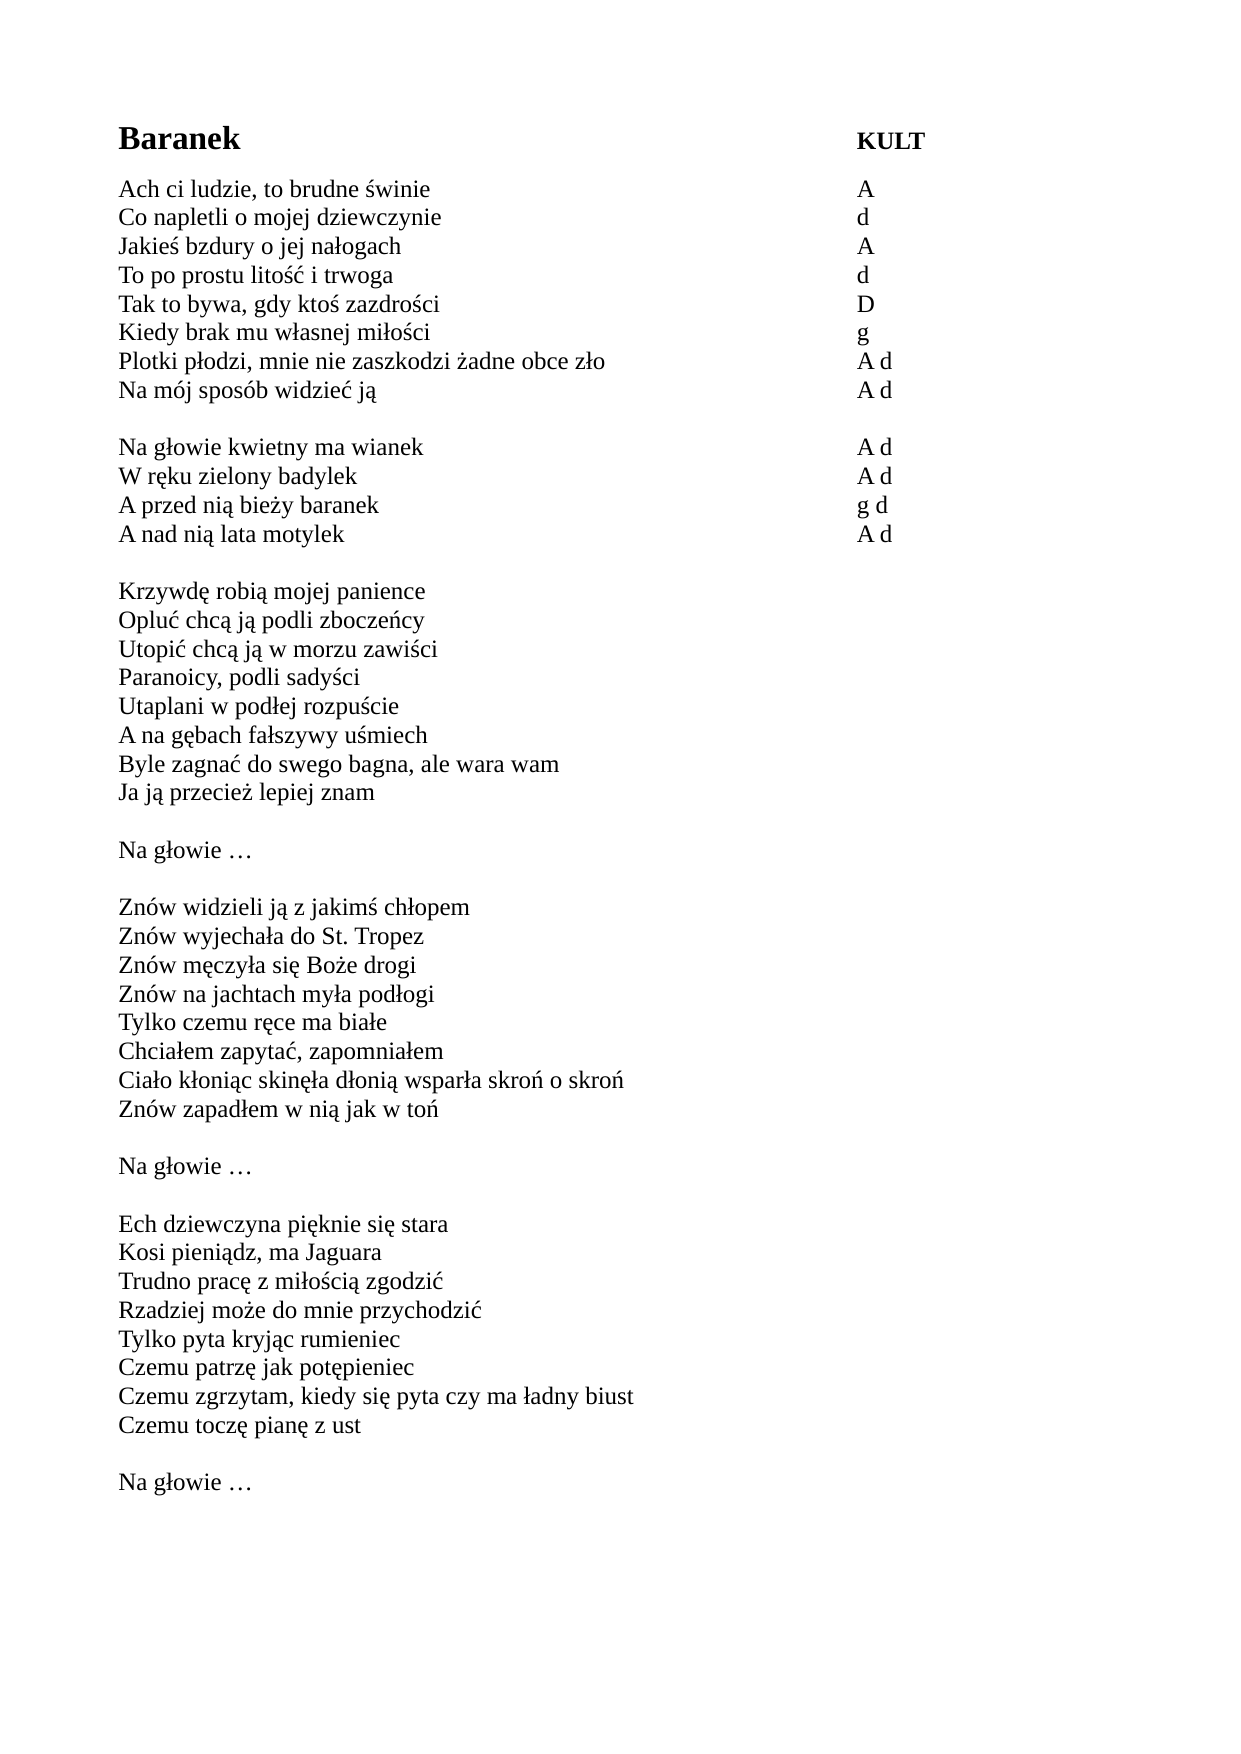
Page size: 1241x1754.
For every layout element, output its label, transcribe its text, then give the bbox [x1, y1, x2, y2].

text Tak to bywa, gdy ktoś zazdrości D [118, 289, 1122, 317]
text Tylko pyta kryjąc rumieniec [118, 1324, 1122, 1352]
text Znów wyjechała do St. Tropez [118, 921, 1122, 950]
text Ech dziewczyna pięknie się stara [118, 1209, 1122, 1237]
text Opluć chcą ją podli zboczeńcy [118, 605, 1122, 634]
text Na głowie kwietny ma wianek A d [118, 432, 1122, 461]
text Znów widzieli ją z jakimś chłopem [118, 892, 1122, 921]
text Krzywdę robią mojej panience [118, 576, 1122, 605]
text Byle zagnać do swego bagna, ale wara wam [118, 749, 1122, 777]
text Znów na jachtach myła podłogi [118, 979, 1122, 1007]
text Co napletli o mojej dziewczynie d [118, 202, 1122, 231]
text Na głowie … [118, 1467, 1122, 1496]
text Czemu toczę pianę z ust [118, 1410, 1122, 1439]
text Czemu patrzę jak potępieniec [118, 1352, 1122, 1381]
text Ja ją przecież lepiej znam [118, 777, 1122, 806]
text Utopić chcą ją w morzu zawiści [118, 634, 1122, 662]
text Znów męczyła się Boże drogi [118, 950, 1122, 979]
text Kosi pieniądz, ma Jaguara [118, 1237, 1122, 1266]
text Ach ci ludzie, to brudne świnie A [118, 174, 1122, 202]
text Utaplani w podłej rozpuście [118, 691, 1122, 720]
text Paranoicy, podli sadyści [118, 662, 1122, 691]
text A nad nią lata motylek A d [118, 519, 1122, 547]
text Na mój sposób widzieć ją A d [118, 375, 1122, 404]
text Rzadziej może do mnie przychodzić [118, 1295, 1122, 1324]
text W ręku zielony badylek A d [118, 461, 1122, 490]
text A przed nią bieży baranek g d [118, 490, 1122, 519]
text To po prostu litość i trwoga d [118, 260, 1122, 289]
text Na głowie … [118, 1151, 1122, 1180]
text Kiedy brak mu własnej miłości g [118, 317, 1122, 346]
text Znów zapadłem w nią jak w toń [118, 1094, 1122, 1122]
text Plotki płodzi, mnie nie zaszkodzi żadne obce zło A d [118, 346, 1122, 375]
text Na głowie … [118, 835, 1122, 864]
text Trudno pracę z miłością zgodzić [118, 1266, 1122, 1295]
text Tylko czemu ręce ma białe [118, 1007, 1122, 1036]
subtitle Baranek KULT [118, 118, 1122, 156]
text Jakieś bzdury o jej nałogach A [118, 231, 1122, 260]
text Czemu zgrzytam, kiedy się pyta czy ma ładny biust [118, 1381, 1122, 1410]
text Ciało kłoniąc skinęła dłonią wsparła skroń o skroń [118, 1065, 1122, 1094]
text Chciałem zapytać, zapomniałem [118, 1036, 1122, 1065]
text A na gębach fałszywy uśmiech [118, 720, 1122, 749]
